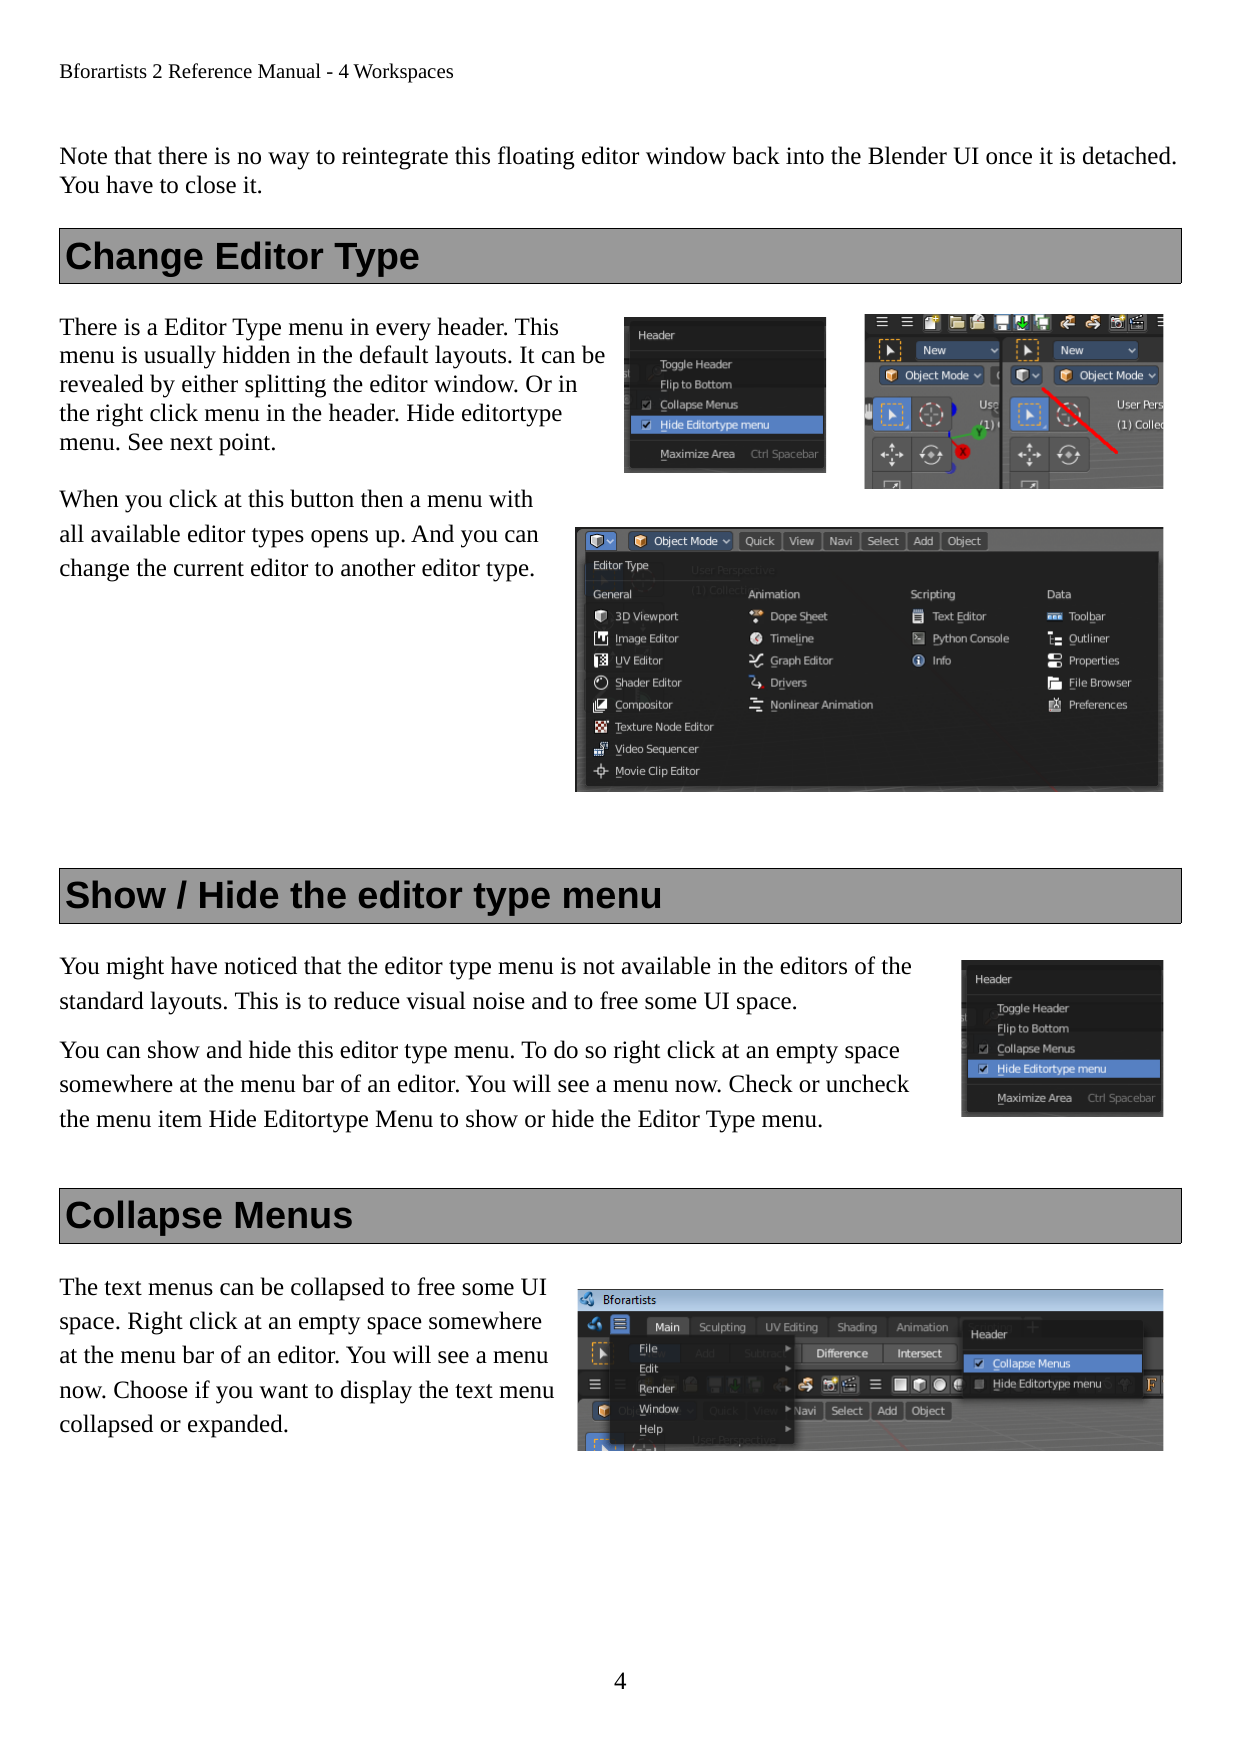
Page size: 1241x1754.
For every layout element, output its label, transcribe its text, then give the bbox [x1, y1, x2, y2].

table_header Collapse Menus [60, 1189, 1181, 1243]
text You might have noticed that the editor type menu is not available in the editors of the standard layouts. This is to reduce visual noise and to free some UI space. [59, 951, 1181, 1015]
picture [624, 317, 827, 473]
text When you click at this button then a menu with all available editor types opens up. And you can change the current editor to another editor type. [59, 484, 1181, 651]
text The text menus can be collapsed to free some UI space. Right click at an empty space somewhere at the menu bar of an editor. You will see a menu now. Choose if you want to display the text menu collapsed or expanded. [59, 1272, 1181, 1438]
picture [575, 527, 1164, 792]
table_header Show / Hide the editor type menu [60, 869, 1181, 923]
table_header Change Editor Type [60, 229, 1181, 283]
picture [577, 1289, 1164, 1451]
text Note that there is no way to reintegrate this floating editor window back into the Blender UI once it is detached. You have to close it. [59, 141, 1181, 199]
picture [961, 960, 1164, 1117]
text You can show and hide this editor type menu. To do so right click at an empty space somewhere at the menu bar of an editor. You will see a menu now. Check or uncheck the menu item Hide Editortype Menu to show or hide the Editor Type menu. [59, 1035, 1181, 1167]
text There is a Editor Type menu in every header. This menu is usually hidden in the default layouts. It can be revealed by either splitting the editor window. Or in the right click menu in the header. Hide editortype menu. See next point. [59, 312, 1181, 455]
picture [864, 314, 1164, 489]
